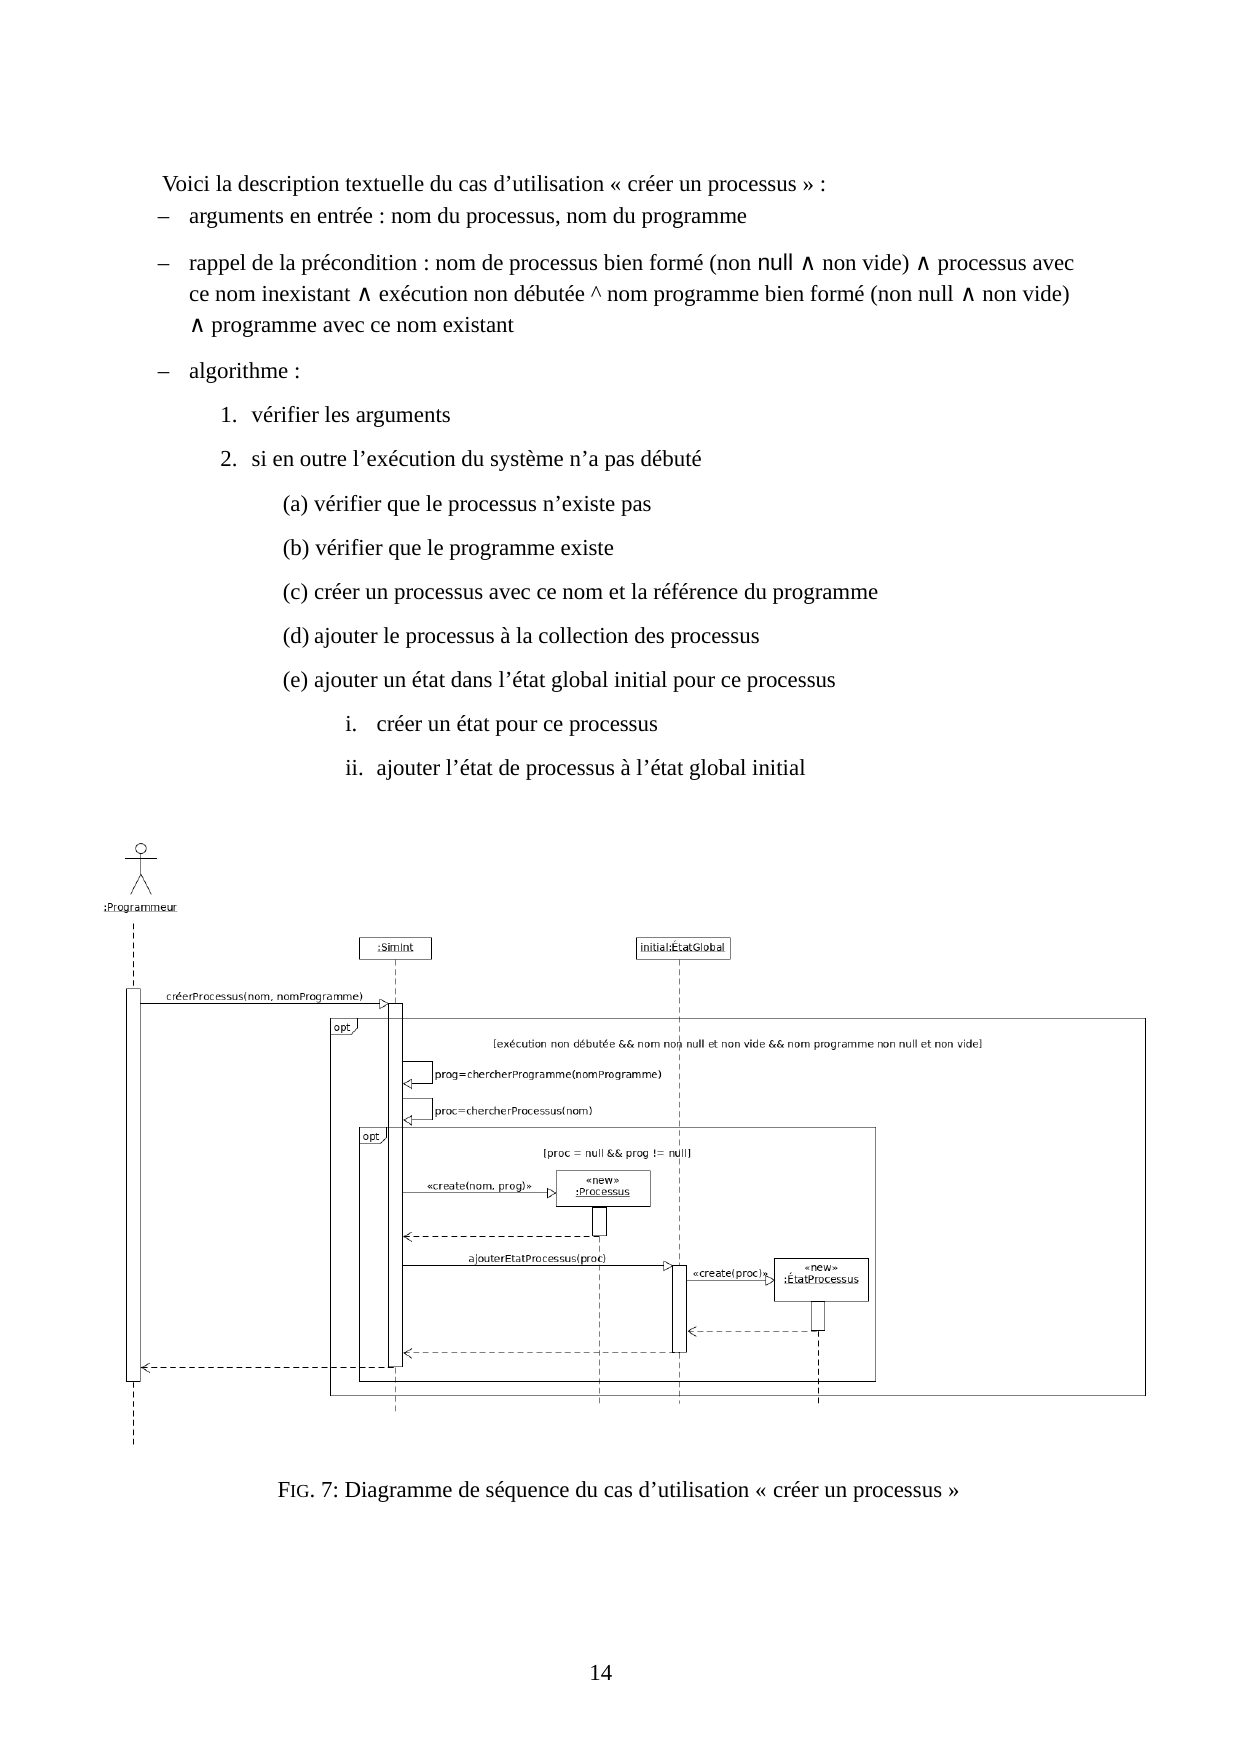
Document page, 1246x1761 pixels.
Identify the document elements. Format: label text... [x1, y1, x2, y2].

list (e) ajouter un état dans l’état global initial pour ce processus [283, 666, 1075, 692]
list ii. ajouter l’état de processus à l’état global initial [345, 754, 1075, 780]
list – arguments en entrée : nom du processus, nom du programme [158, 202, 1075, 228]
text Fig. 7: Diagramme de séquence du cas d’utilisation « créer un processus » [126, 1476, 1075, 1502]
list (d) ajouter le processus à la collection des processus [283, 622, 1075, 648]
list (b) vérifier que le programme existe [283, 534, 1075, 560]
text Voici la description textuelle du cas d’utilisation « créer un processus » : [126, 170, 1075, 197]
picture [82, 828, 1160, 1476]
list 1. vérifier les arguments [220, 401, 1075, 428]
list i. créer un état pour ce processus [345, 710, 1075, 736]
list 2. si en outre l’exécution du système n’a pas débuté [220, 446, 1075, 472]
list (c) créer un processus avec ce nom et la référence du programme [283, 578, 1075, 604]
list – algorithme : [158, 357, 1075, 384]
list (a) vérifier que le processus n’existe pas [283, 489, 1075, 516]
list – rappel de la précondition : nom de processus bien formé (non null ∧ non vide) ∧ processus avec ce nom inexistant ∧ exécution non débutée ^ nom programme bien formé (non null ∧ non vide) ∧ programme avec ce nom existant [158, 246, 1075, 340]
